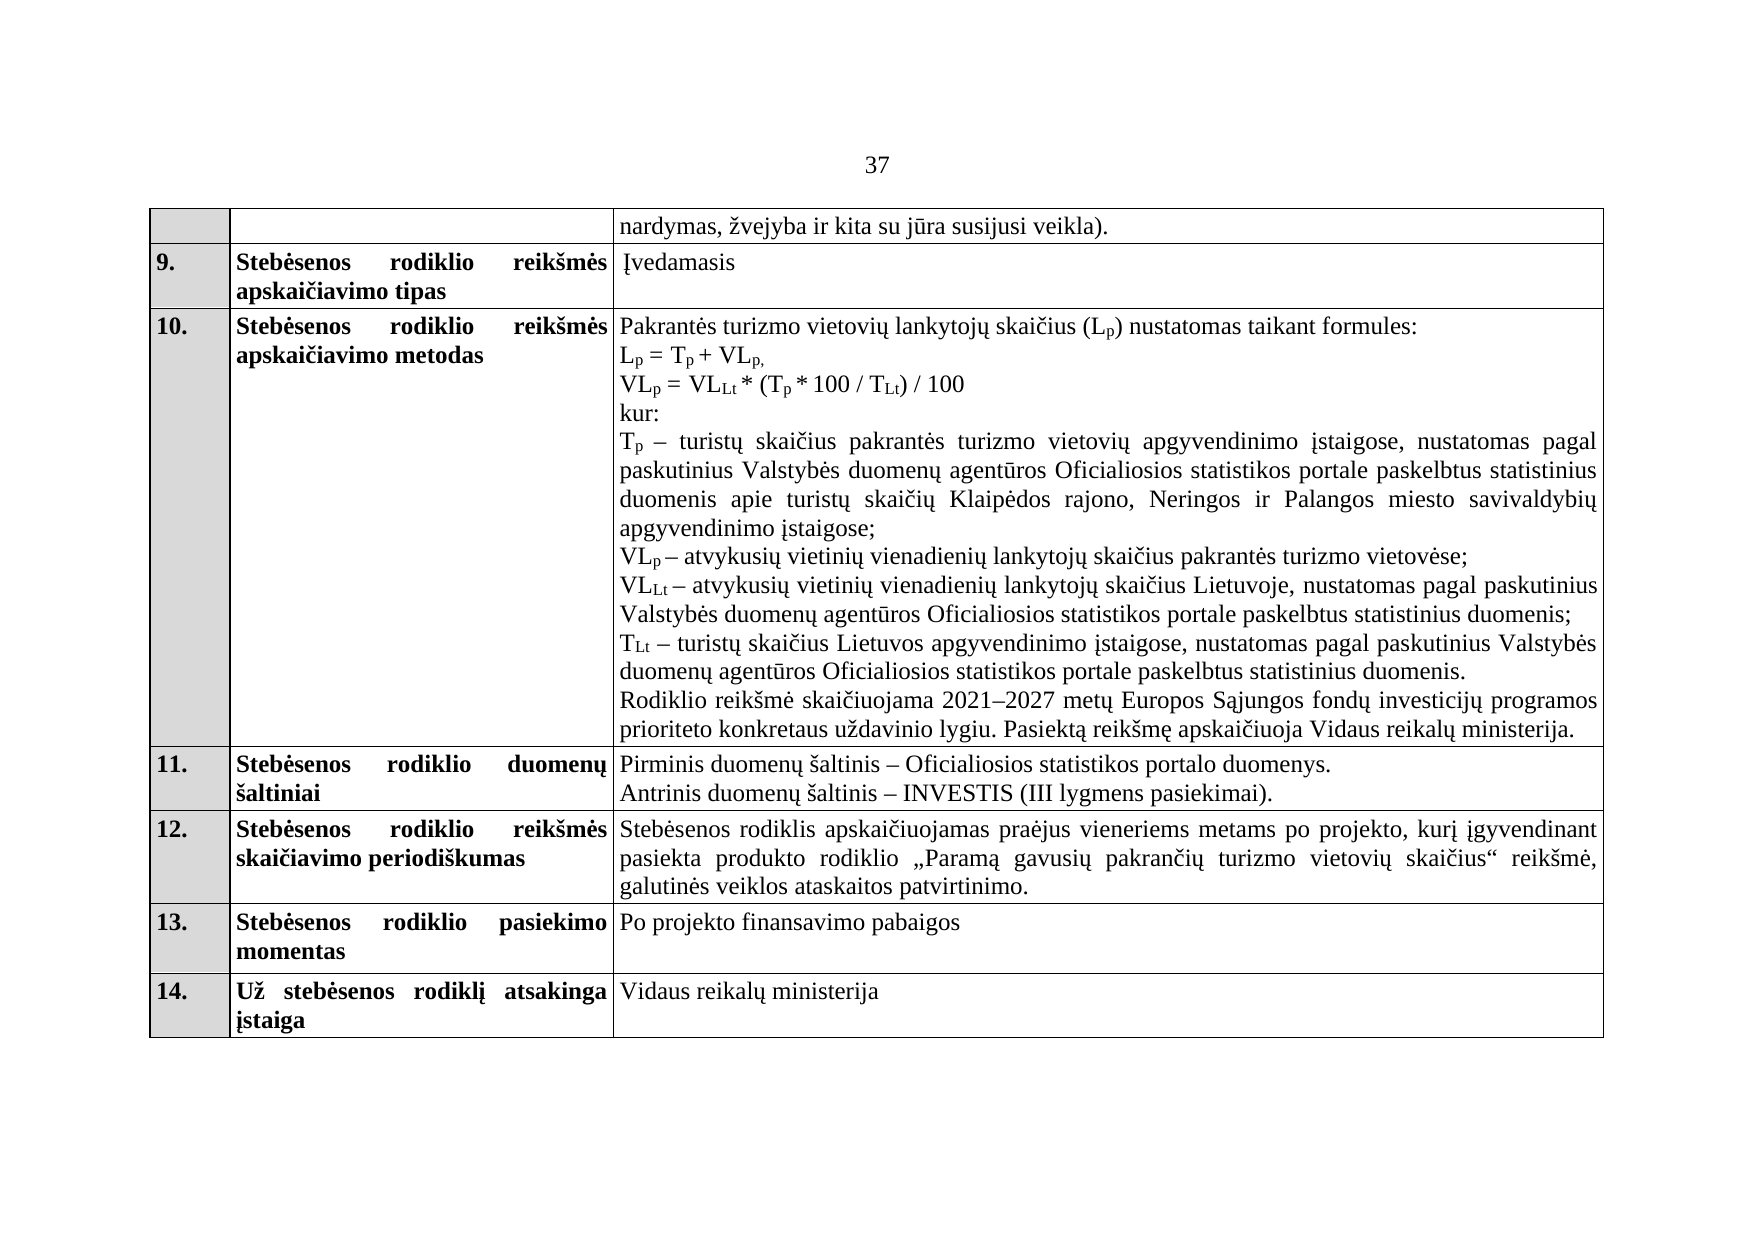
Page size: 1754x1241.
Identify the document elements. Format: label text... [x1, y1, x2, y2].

table_cell 12. [151, 811, 229, 903]
table_cell Pakrantės turizmo vietovių lankytojų skaičius (Lp) nustatomas taikant formules: Lp = Tp + VLp, VLp = VLLt * (Tp * 100 / TLt) / 100 kur: Tp – turistų skaičius pakrantės turizmo vietovių apgyvendinimo įstaigose, nustatomas pagal paskutinius Valstybės duomenų agentūros Oficialiosios statistikos portale paskelbtus statistinius duomenis apie turistų skaičių Klaipėdos rajono, Neringos ir Palangos miesto savivaldybių apgyvendinimo įstaigose; VLp – atvykusių vietinių vienadienių lankytojų skaičius pakrantės turizmo vietovėse; VLLt – atvykusių vietinių vienadienių lankytojų skaičius Lietuvoje, nustatomas pagal paskutinius Valstybės duomenų agentūros Oficialiosios statistikos portale paskelbtus statistinius duomenis; TLt – turistų skaičius Lietuvos apgyvendinimo įstaigose, nustatomas pagal paskutinius Valstybės duomenų agentūros Oficialiosios statistikos portale paskelbtus statistinius duomenis. Rodiklio reikšmė skaičiuojama 2021–2027 metų Europos Sąjungos fondų investicijų programos prioriteto konkretaus uždavinio lygiu. Pasiektą reikšmę apskaičiuoja Vidaus reikalų ministerija. [614, 309, 1603, 746]
table_cell 10. [151, 309, 229, 746]
table_cell 11. [151, 747, 229, 810]
table_cell Stebėsenos rodiklio reikšmės skaičiavimo periodiškumas [231, 811, 613, 903]
table_cell [151, 209, 229, 243]
table_cell Už stebėsenos rodiklį atsakinga įstaiga [231, 974, 613, 1037]
table_cell Vidaus reikalų ministerija [614, 974, 1603, 1037]
table_cell Stebėsenos rodiklio reikšmės apskaičiavimo tipas [231, 244, 613, 307]
table_cell 14. [151, 974, 229, 1037]
table_cell Stebėsenos rodiklio pasiekimo momentas [231, 904, 613, 972]
table_cell Stebėsenos rodiklis apskaičiuojamas praėjus vieneriems metams po projekto, kurį įgyvendinant pasiekta produkto rodiklio „Paramą gavusių pakrančių turizmo vietovių skaičius“ reikšmė, galutinės veiklos ataskaitos patvirtinimo. [614, 811, 1603, 903]
table_cell 13. [151, 904, 229, 972]
table_cell Pirminis duomenų šaltinis ‒ Oficialiosios statistikos portalo duomenys. Antrinis duomenų šaltinis ‒ INVESTIS (III lygmens pasiekimai). [614, 747, 1603, 810]
table_cell Po projekto finansavimo pabaigos [614, 904, 1603, 972]
table_cell nardymas, žvejyba ir kita su jūra susijusi veikla). [614, 209, 1603, 243]
table_cell Įvedamasis [614, 244, 1603, 307]
table_cell Stebėsenos rodiklio reikšmės apskaičiavimo metodas [231, 309, 613, 746]
table_cell 9. [151, 244, 229, 307]
table_cell Stebėsenos rodiklio duomenų šaltiniai [231, 747, 613, 810]
table_cell [231, 209, 613, 243]
